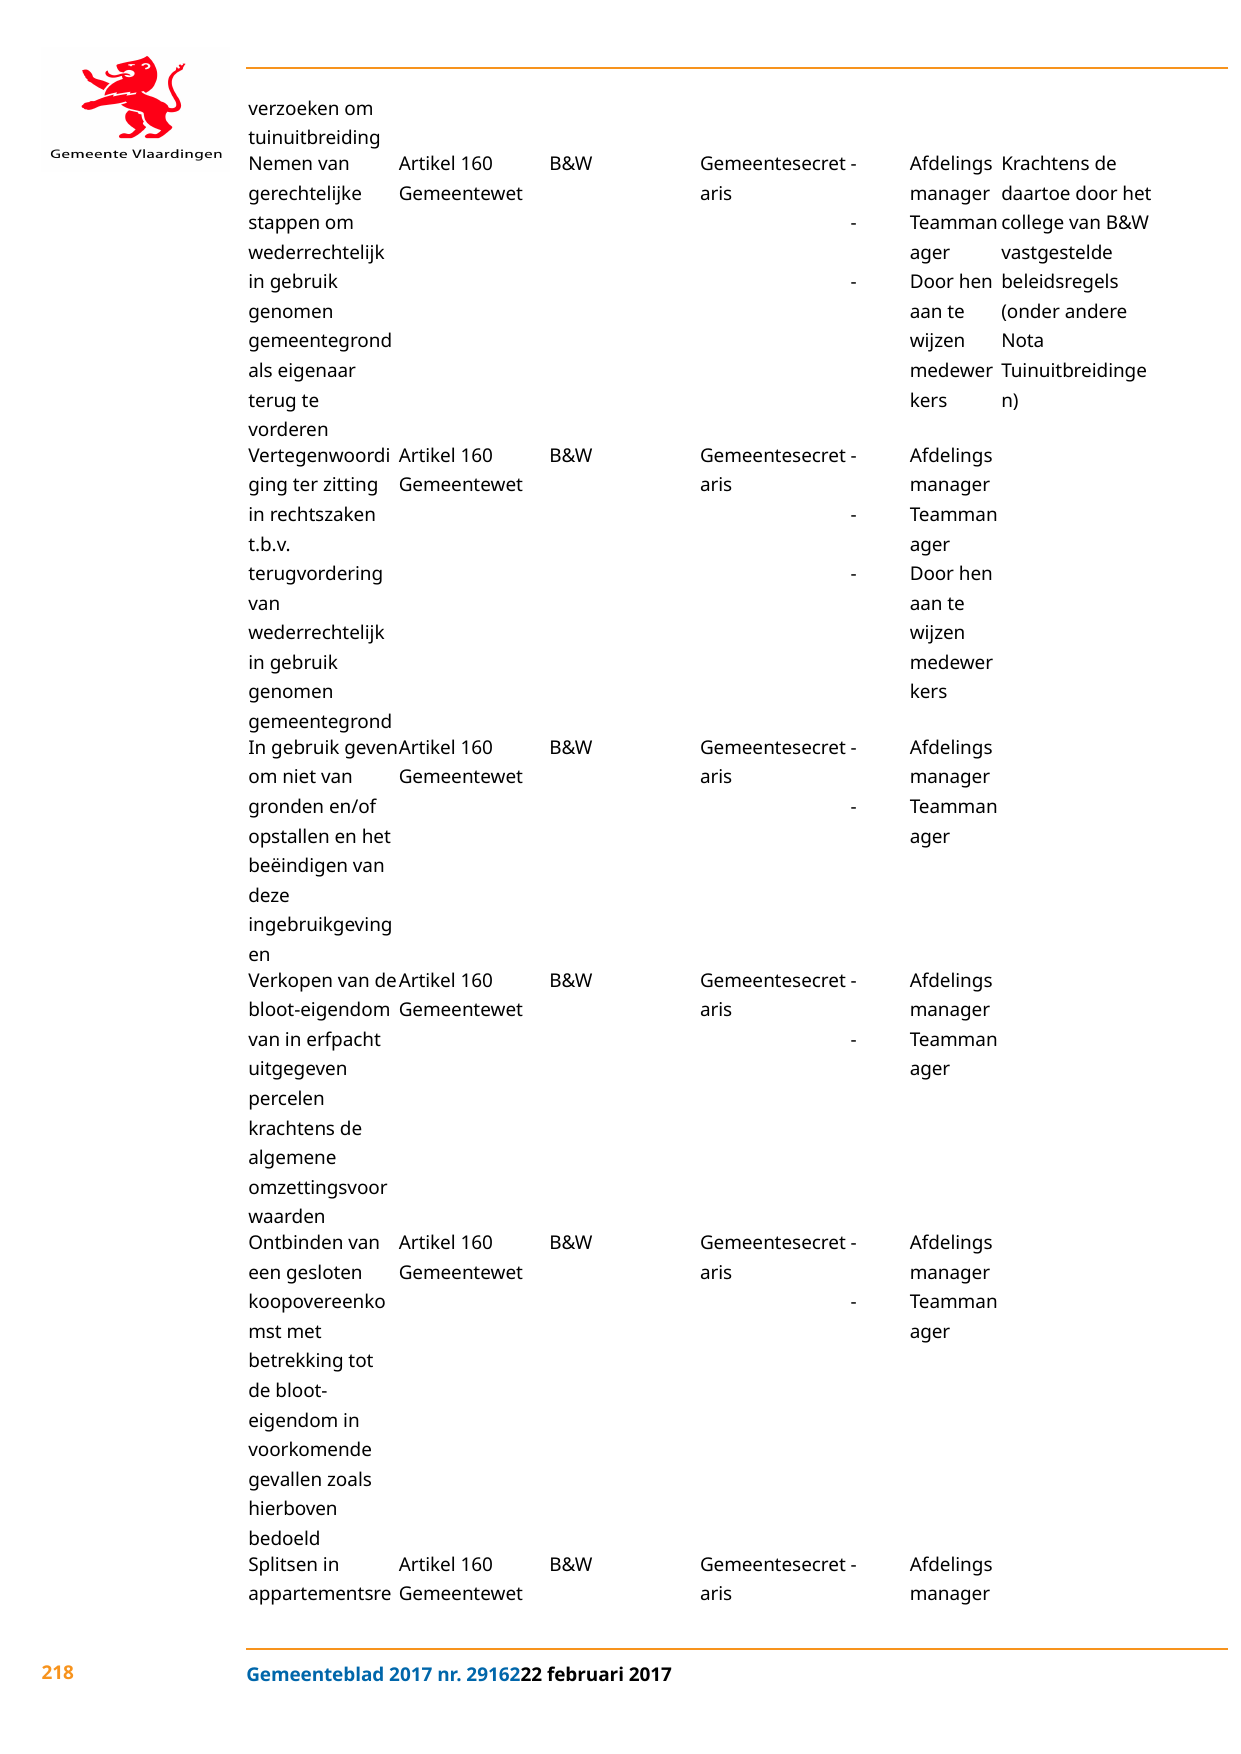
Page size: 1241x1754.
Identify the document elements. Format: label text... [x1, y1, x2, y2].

table_cell Afdelingsmanager Teammanager [850, 1229, 1001, 1551]
table_cell [1001, 95, 1152, 150]
table_cell Krachtens de daartoe door het college van B&W vastgestelde beleidsregels (onder andere Nota Tuinuitbreidingen) [1001, 150, 1152, 442]
table_cell [700, 95, 850, 150]
table_cell B&W [549, 442, 700, 734]
table_cell Artikel 160 Gemeentewet [399, 734, 549, 967]
table_cell Artikel 160 Gemeentewet [399, 1229, 549, 1551]
table_cell In gebruik geven om niet van gronden en/of opstallen en het beëindigen van deze ingebruikgevingen [248, 734, 398, 967]
table_cell Afdelingsmanager Teammanager Door hen aan te wijzen medewerkers [850, 150, 1001, 442]
table_cell Splitsen in appartementsre [248, 1551, 398, 1606]
table_cell [1001, 442, 1152, 734]
table_cell Nemen van gerechtelijke stappen om wederrechtelijk in gebruik genomen gemeentegrond als eigenaar terug te vorderen [248, 150, 398, 442]
table_cell [1001, 967, 1152, 1229]
table_cell [1001, 1229, 1152, 1551]
table_cell [399, 95, 549, 150]
table_cell B&W [549, 1229, 700, 1551]
table_cell B&W [549, 967, 700, 1229]
table_cell Afdelingsmanager Teammanager Door hen aan te wijzen medewerkers [850, 442, 1001, 734]
table_cell Artikel 160 Gemeentewet [399, 1551, 549, 1606]
table_cell [1001, 1551, 1152, 1606]
table_cell B&W [549, 1551, 700, 1606]
table_cell Gemeentesecretaris [700, 734, 850, 967]
table_cell Gemeentesecretaris [700, 1229, 850, 1551]
picture [41, 47, 231, 172]
table_cell Ontbinden van een gesloten koopovereenkomst met betrekking tot de bloot-eigendom in voorkomende gevallen zoals hierboven bedoeld [248, 1229, 398, 1551]
table_cell Verkopen van de bloot-eigendom van in erfpacht uitgegeven percelen krachtens de algemene omzettingsvoorwaarden [248, 967, 398, 1229]
table_cell Gemeentesecretaris [700, 442, 850, 734]
table_cell [850, 95, 1001, 150]
table_cell Artikel 160 Gemeentewet [399, 150, 549, 442]
table_cell Vertegenwoordiging ter zitting in rechtszaken t.b.v. terugvordering van wederrechtelijk in gebruik genomen gemeentegrond [248, 442, 398, 734]
table_cell Artikel 160 Gemeentewet [399, 442, 549, 734]
table_cell [1001, 734, 1152, 967]
table_cell B&W [549, 150, 700, 442]
table_cell Gemeentesecretaris [700, 1551, 850, 1606]
table_cell Gemeentesecretaris [700, 150, 850, 442]
table_cell verzoeken om tuinuitbreiding [248, 95, 398, 150]
table_cell Gemeentesecretaris [700, 967, 850, 1229]
table_cell Artikel 160 Gemeentewet [399, 967, 549, 1229]
table_cell Afdelingsmanager [850, 1551, 1001, 1606]
table_cell Afdelingsmanager Teammanager [850, 734, 1001, 967]
table_cell Afdelingsmanager Teammanager [850, 967, 1001, 1229]
table_cell [549, 95, 700, 150]
table_cell B&W [549, 734, 700, 967]
